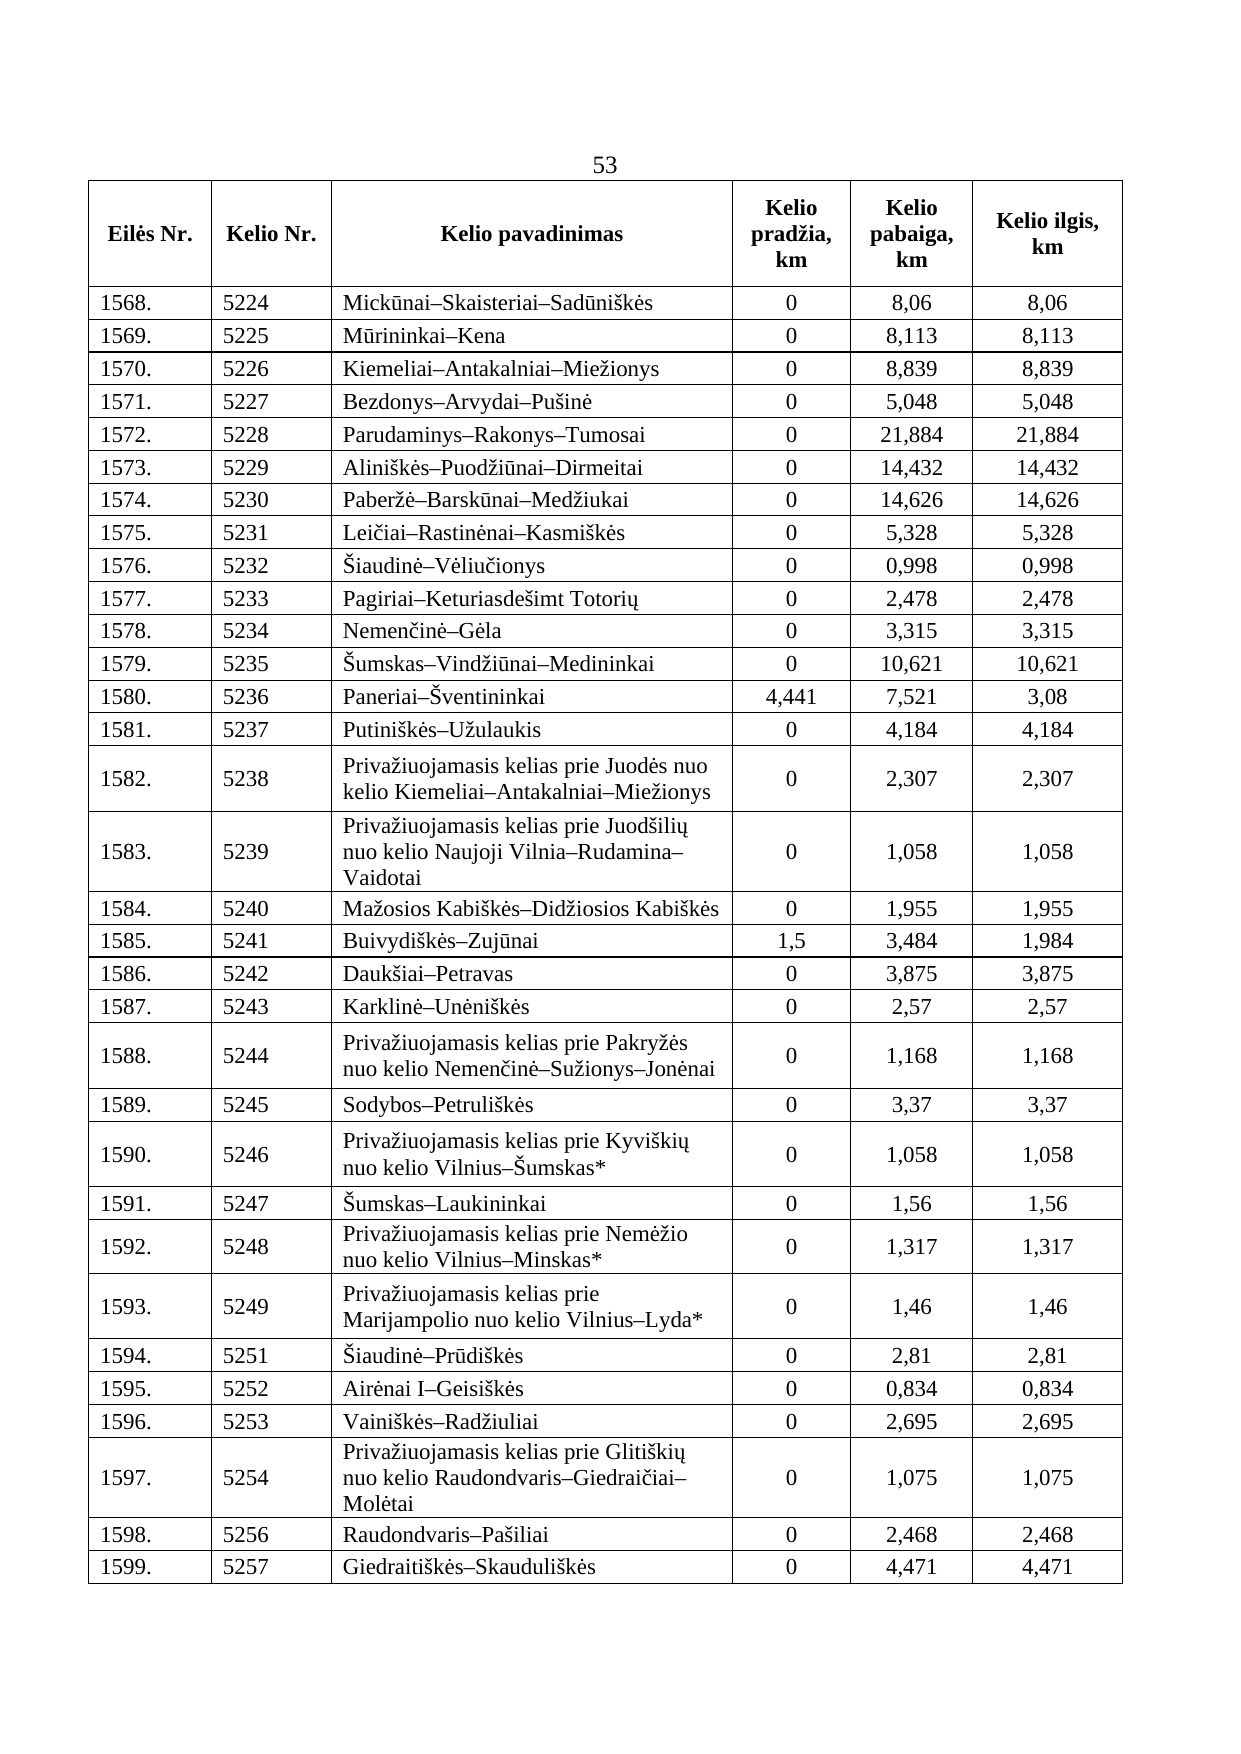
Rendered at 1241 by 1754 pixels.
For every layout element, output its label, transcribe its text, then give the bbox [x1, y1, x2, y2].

table_cell 0 [733, 385, 850, 417]
table_cell 1597. [89, 1438, 211, 1517]
table_cell 0 [733, 812, 850, 891]
table_cell Kiemeliai–Antakalniai–Miežionys [332, 353, 732, 384]
table_cell 4,471 [851, 1551, 972, 1582]
table_cell 0 [733, 746, 850, 811]
table_cell 0 [733, 1220, 850, 1273]
table_cell 0 [733, 1372, 850, 1404]
table_header Kelio Nr. [212, 181, 331, 286]
table_cell 5235 [212, 648, 331, 679]
table_cell 14,432 [851, 451, 972, 483]
table_cell 1598. [89, 1518, 211, 1550]
table_cell 1,5 [733, 925, 850, 956]
table_cell 2,81 [973, 1339, 1122, 1371]
table_cell 0,834 [851, 1372, 972, 1404]
table_cell 1586. [89, 958, 211, 989]
table_cell 3,875 [851, 958, 972, 989]
table_cell Paneriai–Šventininkai [332, 681, 732, 712]
table_cell 3,484 [851, 925, 972, 956]
table_cell Privažiuojamasis kelias prie Pakryžės nuo kelio Nemenčinė–Sužionys–Jonėnai [332, 1023, 732, 1088]
table_cell 1576. [89, 549, 211, 581]
table_cell 1,075 [851, 1438, 972, 1517]
table_cell 8,06 [973, 287, 1122, 318]
table_cell Privažiuojamasis kelias prie Glitiškių nuo kelio Raudondvaris–Giedraičiai–Molėtai [332, 1438, 732, 1517]
table_cell 5,048 [851, 385, 972, 417]
table_cell 0 [733, 516, 850, 548]
table_cell 0 [733, 1339, 850, 1371]
table_cell 2,695 [851, 1405, 972, 1437]
table_cell 2,307 [851, 746, 972, 811]
table_cell 1587. [89, 990, 211, 1022]
table_cell 1583. [89, 812, 211, 891]
table_cell 1,058 [851, 1122, 972, 1186]
table_cell 1577. [89, 582, 211, 614]
table_cell 1568. [89, 287, 211, 318]
table_cell 5229 [212, 451, 331, 483]
table_cell 0 [733, 320, 850, 351]
table_cell 1573. [89, 451, 211, 483]
table_cell 0 [733, 418, 850, 450]
table_cell 1,168 [973, 1023, 1122, 1088]
table_cell 8,113 [973, 320, 1122, 351]
table_cell 0 [733, 648, 850, 679]
table_cell 4,184 [973, 713, 1122, 745]
table_cell 1,317 [973, 1220, 1122, 1273]
table_cell Mūrininkai–Kena [332, 320, 732, 351]
table_cell 0 [733, 484, 850, 515]
table_cell 1,058 [973, 1122, 1122, 1186]
table_cell 5242 [212, 958, 331, 989]
table_cell 1590. [89, 1122, 211, 1186]
table_cell 5230 [212, 484, 331, 515]
table_cell 8,06 [851, 287, 972, 318]
table_cell 3,875 [973, 958, 1122, 989]
table_cell 1,168 [851, 1023, 972, 1088]
table_cell Raudondvaris–Pašiliai [332, 1518, 732, 1550]
table_cell 1582. [89, 746, 211, 811]
table_header Kelio pradžia, km [733, 181, 850, 286]
table_cell 10,621 [973, 648, 1122, 679]
table_cell Karklinė–Unėniškės [332, 990, 732, 1022]
table_cell 21,884 [851, 418, 972, 450]
table_cell 5,328 [851, 516, 972, 548]
table_cell 14,626 [973, 484, 1122, 515]
table_cell 0 [733, 1187, 850, 1219]
table_cell Privažiuojamasis kelias prie Juodės nuo kelio Kiemeliai–Antakalniai–Miežionys [332, 746, 732, 811]
table_cell Paberžė–Barskūnai–Medžiukai [332, 484, 732, 515]
table_cell 0 [733, 1023, 850, 1088]
table_cell 5224 [212, 287, 331, 318]
table_cell 5,328 [973, 516, 1122, 548]
table_cell 1588. [89, 1023, 211, 1088]
table_cell 1,058 [973, 812, 1122, 891]
table_header Kelio pavadinimas [332, 181, 732, 286]
table_cell 0 [733, 1089, 850, 1121]
table_cell 5225 [212, 320, 331, 351]
table_cell 8,839 [973, 353, 1122, 384]
table_cell 0 [733, 713, 850, 745]
table_cell 5233 [212, 582, 331, 614]
table_cell 0,834 [973, 1372, 1122, 1404]
table_cell 2,468 [973, 1518, 1122, 1550]
table_cell 2,57 [973, 990, 1122, 1022]
table_cell 2,57 [851, 990, 972, 1022]
table_cell 5253 [212, 1405, 331, 1437]
table_cell 0 [733, 990, 850, 1022]
table_cell Privažiuojamasis kelias prie Kyviškių nuo kelio Vilnius–Šumskas* [332, 1122, 732, 1186]
table_cell Putiniškės–Užulaukis [332, 713, 732, 745]
table_cell 0 [733, 353, 850, 384]
table_cell 1599. [89, 1551, 211, 1582]
table_cell 1592. [89, 1220, 211, 1273]
table_cell 3,315 [851, 615, 972, 647]
table_cell 4,184 [851, 713, 972, 745]
table_cell 0 [733, 615, 850, 647]
table_header Eilės Nr. [89, 181, 211, 286]
table_cell 5236 [212, 681, 331, 712]
table_cell 1579. [89, 648, 211, 679]
table_cell 1,56 [851, 1187, 972, 1219]
table_cell 5240 [212, 892, 331, 924]
table_cell 8,113 [851, 320, 972, 351]
table_cell 1,955 [973, 892, 1122, 924]
table_cell Mickūnai–Skaisteriai–Sadūniškės [332, 287, 732, 318]
table_cell 1581. [89, 713, 211, 745]
table_cell 5243 [212, 990, 331, 1022]
table_cell 3,08 [973, 681, 1122, 712]
table_cell 1596. [89, 1405, 211, 1437]
table_cell 0 [733, 1122, 850, 1186]
table_cell 0 [733, 582, 850, 614]
table_cell 5245 [212, 1089, 331, 1121]
table_cell 2,468 [851, 1518, 972, 1550]
table_cell Aliniškės–Puodžiūnai–Dirmeitai [332, 451, 732, 483]
table_cell 1,56 [973, 1187, 1122, 1219]
table_cell 7,521 [851, 681, 972, 712]
table_cell 1574. [89, 484, 211, 515]
table_cell Daukšiai–Petravas [332, 958, 732, 989]
table_cell Privažiuojamasis kelias prie Marijampolio nuo kelio Vilnius–Lyda* [332, 1274, 732, 1338]
table_header Kelio ilgis, km [973, 181, 1122, 286]
table_cell 5252 [212, 1372, 331, 1404]
table_cell 1593. [89, 1274, 211, 1338]
table_cell Pagiriai–Keturiasdešimt Totorių [332, 582, 732, 614]
table_cell 5226 [212, 353, 331, 384]
table_cell 1569. [89, 320, 211, 351]
table_cell Šumskas–Laukininkai [332, 1187, 732, 1219]
table_cell 3,37 [973, 1089, 1122, 1121]
table_cell 14,432 [973, 451, 1122, 483]
table_cell 3,37 [851, 1089, 972, 1121]
table_cell Leičiai–Rastinėnai–Kasmiškės [332, 516, 732, 548]
table_cell 5239 [212, 812, 331, 891]
table_cell 5248 [212, 1220, 331, 1273]
table_cell Vainiškės–Radžiuliai [332, 1405, 732, 1437]
table_cell 1595. [89, 1372, 211, 1404]
table_cell 0,998 [851, 549, 972, 581]
table_cell 5246 [212, 1122, 331, 1186]
table_cell Airėnai I–Geisiškės [332, 1372, 732, 1404]
table_cell Šiaudinė–Prūdiškės [332, 1339, 732, 1371]
table_cell 1591. [89, 1187, 211, 1219]
table_cell 5234 [212, 615, 331, 647]
table_cell 2,695 [973, 1405, 1122, 1437]
table_cell Nemenčinė–Gėla [332, 615, 732, 647]
table_cell 0,998 [973, 549, 1122, 581]
table_cell 0 [733, 1551, 850, 1582]
table_cell Buivydiškės–Zujūnai [332, 925, 732, 956]
table_cell 1585. [89, 925, 211, 956]
table_cell 1580. [89, 681, 211, 712]
table_cell 2,307 [973, 746, 1122, 811]
table_cell 2,81 [851, 1339, 972, 1371]
table_cell 5238 [212, 746, 331, 811]
table_cell Bezdonys–Arvydai–Pušinė [332, 385, 732, 417]
table_cell Šiaudinė–Vėliučionys [332, 549, 732, 581]
table_cell 0 [733, 1518, 850, 1550]
table_cell Privažiuojamasis kelias prie Juodšilių nuo kelio Naujoji Vilnia–Rudamina–Vaidotai [332, 812, 732, 891]
table_cell 3,315 [973, 615, 1122, 647]
table_cell 1,984 [973, 925, 1122, 956]
table_cell 4,471 [973, 1551, 1122, 1582]
table_cell 5232 [212, 549, 331, 581]
table_cell 1,46 [851, 1274, 972, 1338]
table_cell 1589. [89, 1089, 211, 1121]
table_cell 5227 [212, 385, 331, 417]
table_cell 8,839 [851, 353, 972, 384]
table_cell 0 [733, 1274, 850, 1338]
table_cell 0 [733, 1438, 850, 1517]
table_cell 1570. [89, 353, 211, 384]
table_cell 0 [733, 892, 850, 924]
table_cell 1,058 [851, 812, 972, 891]
table_cell 2,478 [851, 582, 972, 614]
table_cell 1,317 [851, 1220, 972, 1273]
table_cell 1,075 [973, 1438, 1122, 1517]
table_cell 0 [733, 1405, 850, 1437]
table_cell 5241 [212, 925, 331, 956]
table_cell Parudaminys–Rakonys–Tumosai [332, 418, 732, 450]
table_cell 4,441 [733, 681, 850, 712]
table_cell 10,621 [851, 648, 972, 679]
table_cell 1575. [89, 516, 211, 548]
table_cell 0 [733, 549, 850, 581]
table_cell 5,048 [973, 385, 1122, 417]
table_cell 5228 [212, 418, 331, 450]
table_cell 14,626 [851, 484, 972, 515]
table_cell 5237 [212, 713, 331, 745]
table_cell 2,478 [973, 582, 1122, 614]
table_cell 1571. [89, 385, 211, 417]
table_cell 5244 [212, 1023, 331, 1088]
table_cell 1,46 [973, 1274, 1122, 1338]
table_cell 1594. [89, 1339, 211, 1371]
table_cell Šumskas–Vindžiūnai–Medininkai [332, 648, 732, 679]
table_cell 5254 [212, 1438, 331, 1517]
table_cell 5231 [212, 516, 331, 548]
table_cell 5256 [212, 1518, 331, 1550]
table_cell 5247 [212, 1187, 331, 1219]
table_cell Privažiuojamasis kelias prie Nemėžio nuo kelio Vilnius–Minskas* [332, 1220, 732, 1273]
table_cell 5257 [212, 1551, 331, 1582]
table_cell 21,884 [973, 418, 1122, 450]
table_cell 1584. [89, 892, 211, 924]
table_cell 1572. [89, 418, 211, 450]
table_cell Giedraitiškės–Skauduliškės [332, 1551, 732, 1582]
table_cell 5251 [212, 1339, 331, 1371]
table_cell 0 [733, 287, 850, 318]
table_cell 1578. [89, 615, 211, 647]
table_cell 0 [733, 958, 850, 989]
table_cell Mažosios Kabiškės–Didžiosios Kabiškės [332, 892, 732, 924]
table_header Kelio pabaiga, km [851, 181, 972, 286]
table_cell Sodybos–Petruliškės [332, 1089, 732, 1121]
table_cell 0 [733, 451, 850, 483]
table_cell 5249 [212, 1274, 331, 1338]
table_cell 1,955 [851, 892, 972, 924]
